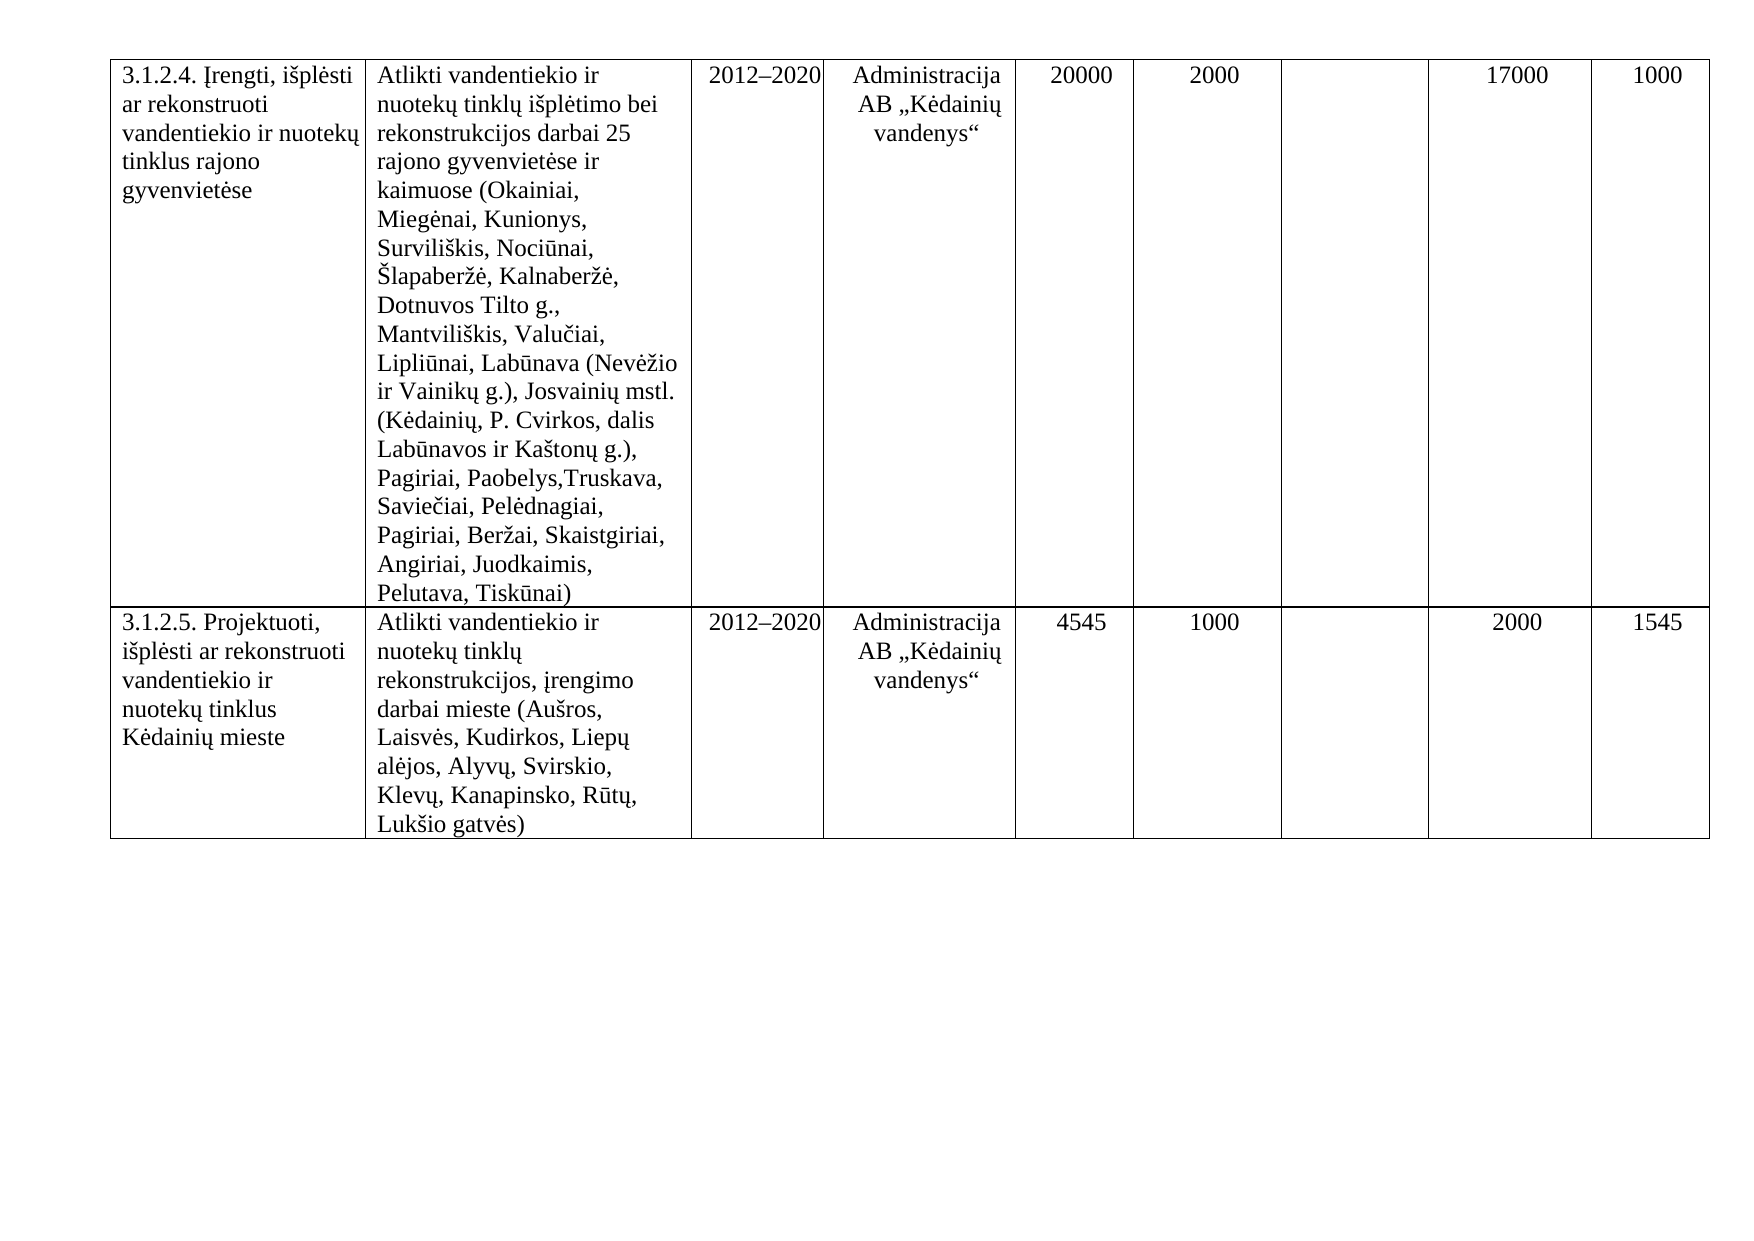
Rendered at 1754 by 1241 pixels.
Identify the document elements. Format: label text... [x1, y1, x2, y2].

table_cell [1282, 608, 1428, 837]
table_cell Administracija AB „Kėdainių vandenys“ [824, 608, 1015, 837]
table_cell Atlikti vandentiekio ir nuotekų tinklų išplėtimo bei rekonstrukcijos darbai 25 rajono gyvenvietėse ir kaimuose (Okainiai, Miegėnai, Kunionys, Surviliškis, Nociūnai, Šlapaberžė, Kalnaberžė, Dotnuvos Tilto g., Mantviliškis, Valučiai, Lipliūnai, Labūnava (Nevėžio ir Vainikų g.), Josvainių mstl. (Kėdainių, P. Cvirkos, dalis Labūnavos ir Kaštonų g.), Pagiriai, Paobelys,Truskava, Saviečiai, Pelėdnagiai, Pagiriai, Beržai, Skaistgiriai, Angiriai, Juodkaimis, Pelutava, Tiskūnai) [366, 60, 691, 606]
table_cell 2012–2020 [692, 60, 823, 606]
table_cell 4545 [1016, 608, 1133, 837]
table_cell 3.1.2.4. Įrengti, išplėsti ar rekonstruoti vandentiekio ir nuotekų tinklus rajono gyvenvietėse [111, 60, 365, 606]
table_cell Administracija AB „Kėdainių vandenys“ [824, 60, 1015, 606]
table_cell 20000 [1016, 60, 1133, 606]
table_cell 1545 [1592, 608, 1709, 837]
table_cell 1000 [1592, 60, 1709, 606]
table_cell 2000 [1429, 608, 1591, 837]
table_cell 1000 [1134, 608, 1281, 837]
table_cell 2012–2020 [692, 608, 823, 837]
table_cell Atlikti vandentiekio ir nuotekų tinklų rekonstrukcijos, įrengimo darbai mieste (Aušros, Laisvės, Kudirkos, Liepų alėjos, Alyvų, Svirskio, Klevų, Kanapinsko, Rūtų, Lukšio gatvės) [366, 608, 691, 837]
table_cell 2000 [1134, 60, 1281, 606]
table_cell 3.1.2.5. Projektuoti, išplėsti ar rekonstruoti vandentiekio ir nuotekų tinklus Kėdainių mieste [111, 608, 365, 837]
table_cell 17000 [1429, 60, 1591, 606]
table_cell [1282, 60, 1428, 606]
